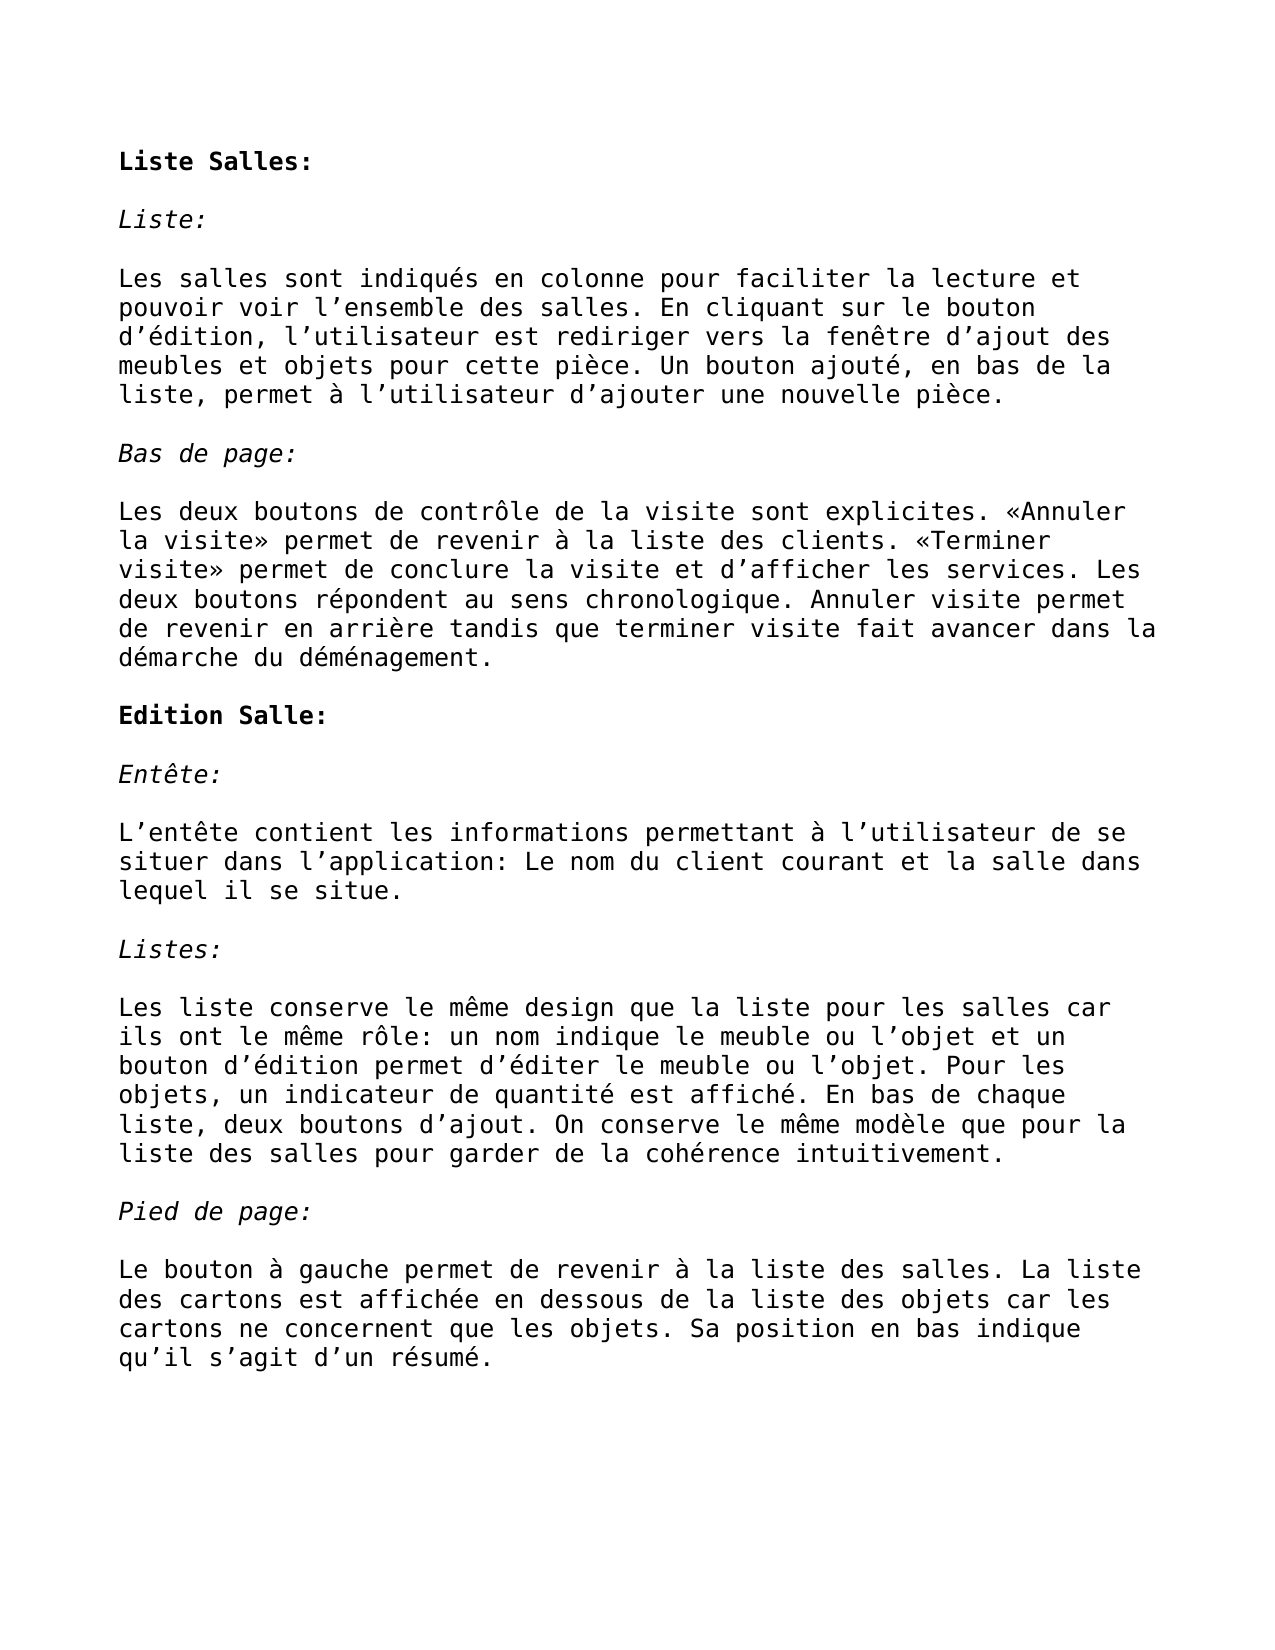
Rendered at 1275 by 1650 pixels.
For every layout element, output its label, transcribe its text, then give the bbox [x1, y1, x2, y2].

text Entête: [118, 760, 1157, 789]
text Edition Salle: [118, 701, 1157, 731]
text Listes: [118, 935, 1157, 964]
text Liste Salles: [118, 147, 1157, 176]
text Les deux boutons de contrôle de la visite sont explicites. «Annuler la visite» permet de revenir à la liste des clients. «Terminer visite» permet de conclure la visite et d’afficher les services. Les deux boutons répondent au sens chronologique. Annuler visite permet de revenir en arrière tandis que terminer visite fait avancer dans la démarche du déménagement. [118, 497, 1157, 672]
text Liste: [118, 206, 1157, 235]
text Les salles sont indiqués en colonne pour faciliter la lecture et pouvoir voir l’ensemble des salles. En cliquant sur le bouton d’édition, l’utilisateur est rediriger vers la fenêtre d’ajout des meubles et objets pour cette pièce. Un bouton ajouté, en bas de la liste, permet à l’utilisateur d’ajouter une nouvelle pièce. [118, 264, 1157, 410]
text L’entête contient les informations permettant à l’utilisateur de se situer dans l’application: Le nom du client courant et la salle dans lequel il se situe. [118, 818, 1157, 906]
text Le bouton à gauche permet de revenir à la liste des salles. La liste des cartons est affichée en dessous de la liste des objets car les cartons ne concernent que les objets. Sa position en bas indique qu’il s’agit d’un résumé. [118, 1256, 1157, 1372]
text Les liste conserve le même design que la liste pour les salles car ils ont le même rôle: un nom indique le meuble ou l’objet et un bouton d’édition permet d’éditer le meuble ou l’objet. Pour les objets, un indicateur de quantité est affiché. En bas de chaque liste, deux boutons d’ajout. On conserve le même modèle que pour la liste des salles pour garder de la cohérence intuitivement. [118, 993, 1157, 1168]
text Bas de page: [118, 439, 1157, 468]
text Pied de page: [118, 1197, 1157, 1226]
